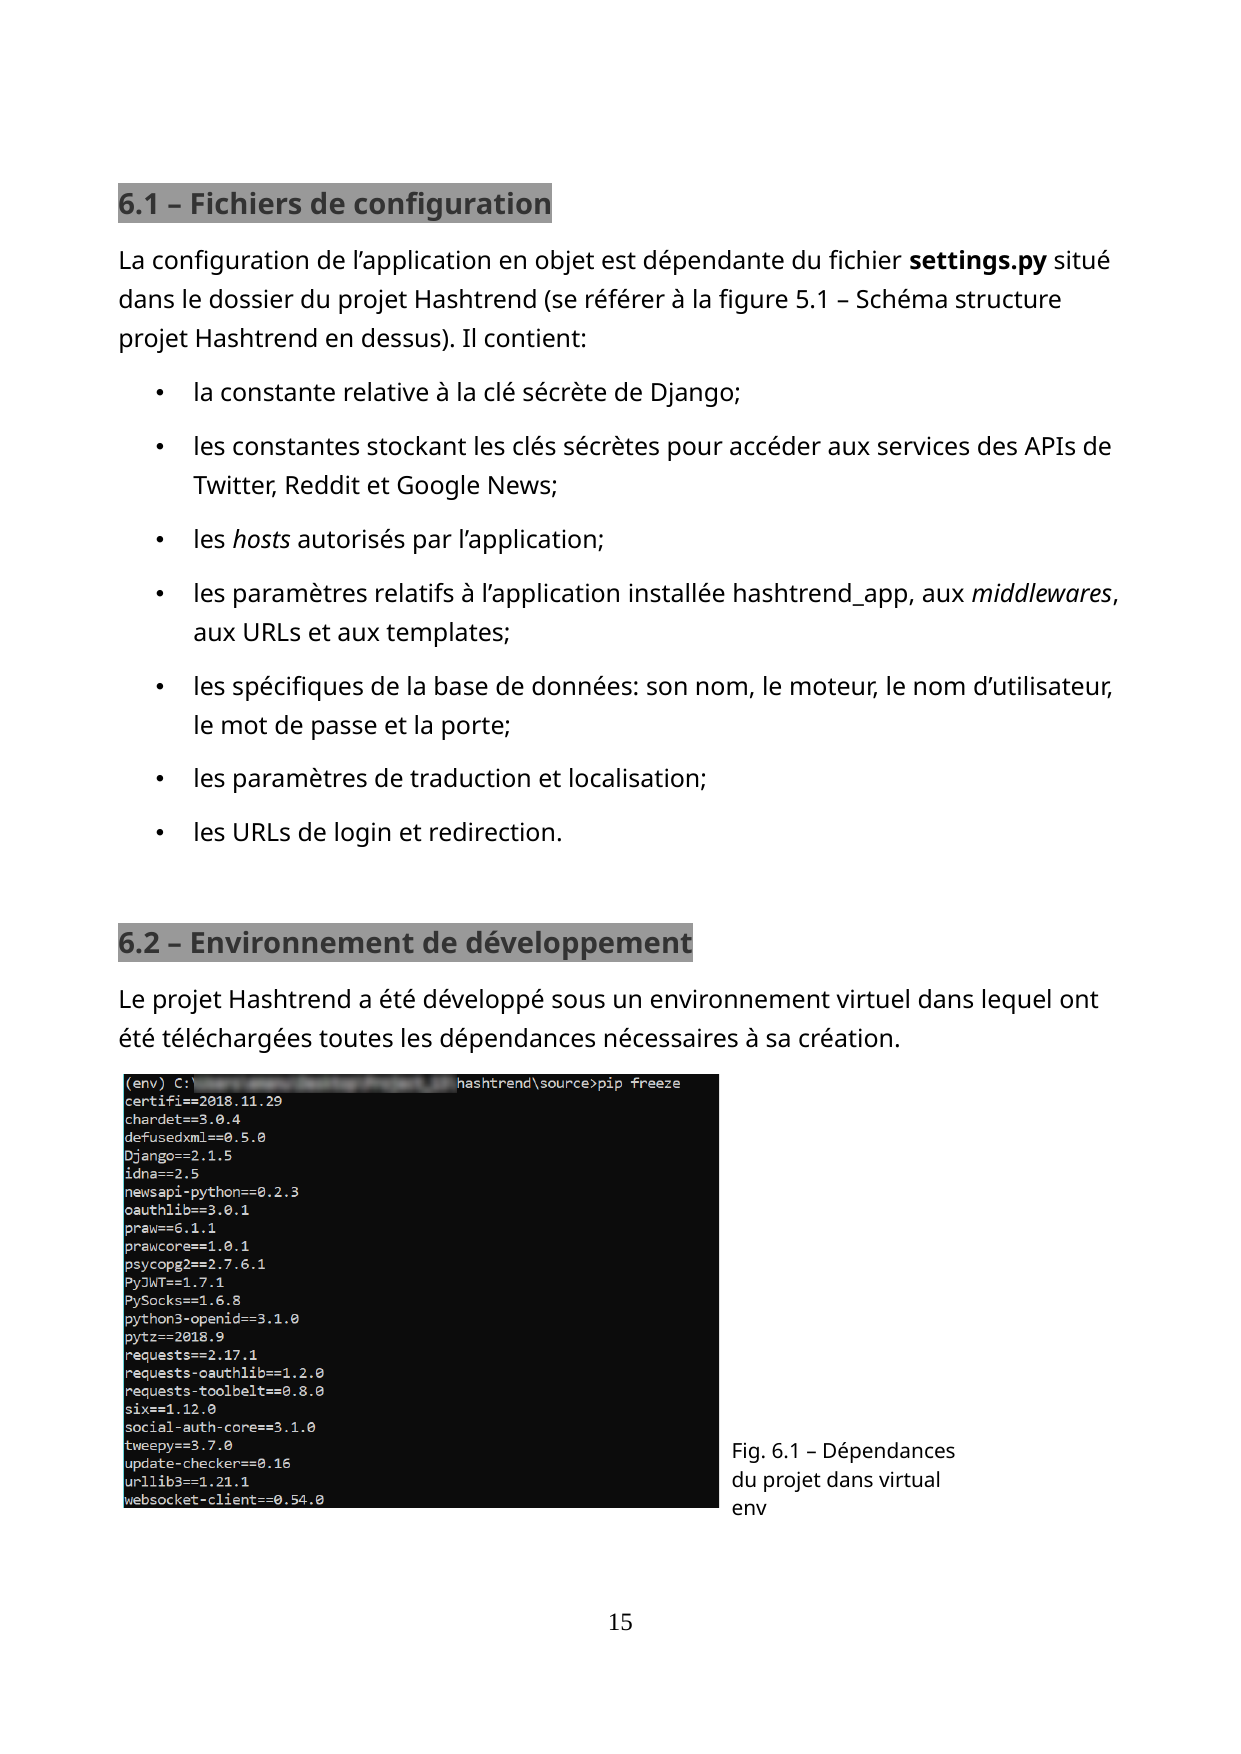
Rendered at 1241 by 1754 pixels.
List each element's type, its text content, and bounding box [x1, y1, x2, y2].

text Le projet Hashtrend a été développé sous un environnement virtuel dans lequel ont été téléchargées toutes les dépendances nécessaires à sa création. [118, 982, 1122, 1055]
list les constantes stockant les clés sécrètes pour accéder aux services des APIs de Twitter, Reddit et Google News; [156, 429, 1122, 502]
list les paramètres relatifs à l’application installée hashtrend_app, aux middlewares, aux URLs et aux templates; [156, 575, 1122, 648]
text 6.2 – Environnement de développement [118, 922, 1122, 962]
text La configuration de l’application en objet est dépendante du fichier settings.py situé dans le dossier du projet Hashtrend (se référer à la figure 5.1 – Schéma structure projet Hashtrend en dessus). Il contient: [118, 243, 1122, 355]
list les URLs de login et redirection. [156, 815, 1122, 849]
list la constante relative à la clé sécrète de Django; [156, 375, 1122, 409]
list les hosts autorisés par l’application; [156, 522, 1122, 556]
list les spécifiques de la base de données: son nom, le moteur, le nom d’utilisateur, le mot de passe et la porte; [156, 668, 1122, 741]
picture [123, 1074, 720, 1508]
text 6.1 – Fichiers de configuration [118, 183, 1122, 223]
list les paramètres de traduction et localisation; [156, 761, 1122, 795]
